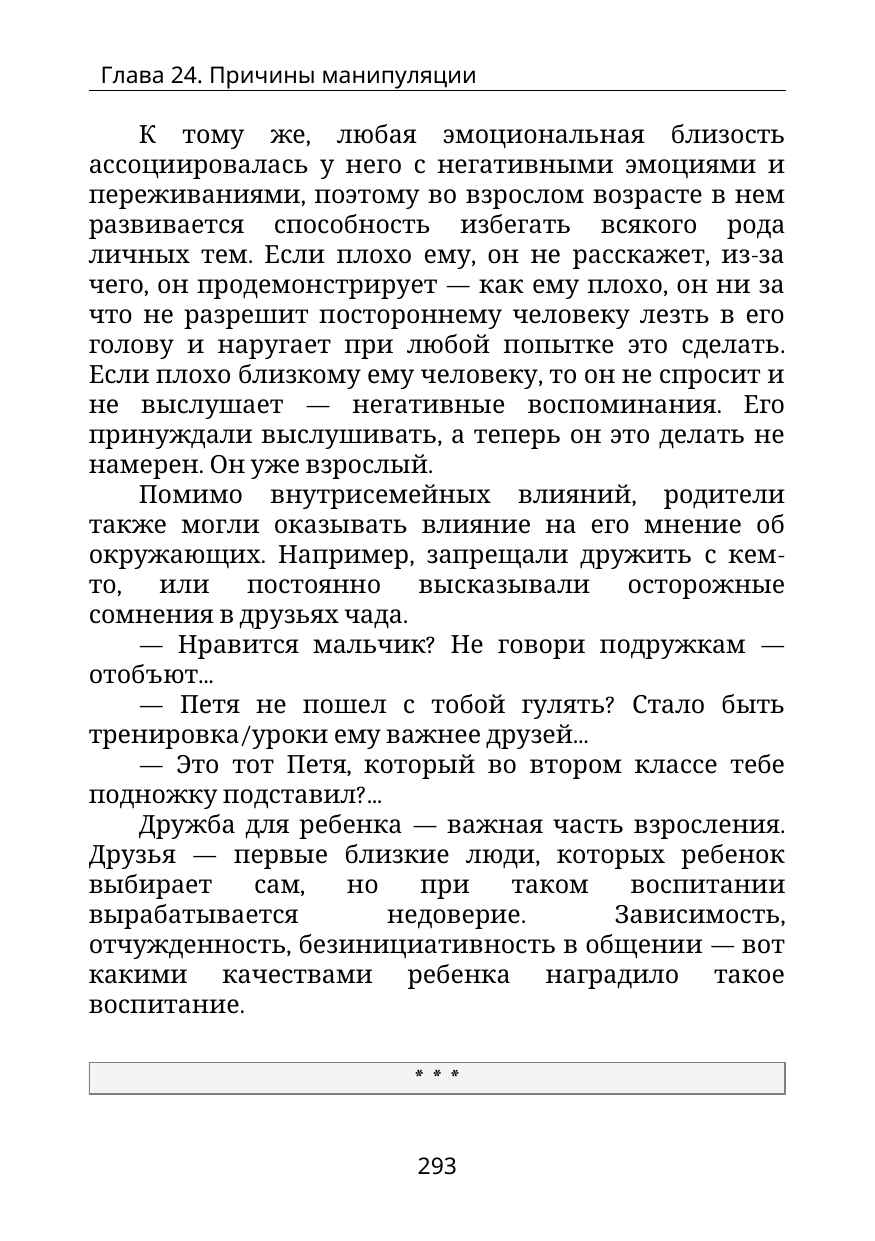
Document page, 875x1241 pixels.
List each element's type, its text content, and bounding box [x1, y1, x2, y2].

text — Петя не пошел с тобой гулять? Стало быть тренировка/уроки ему важнее друзей... [88, 690, 786, 750]
subtitle * * * [90, 1063, 784, 1093]
text — Нравится мальчик? Не говори подружкам — отобъют... [88, 630, 786, 690]
text — Это тот Петя, который во втором классе тебе подножку подставил?... [88, 750, 786, 810]
text К тому же, любая эмоциональная близость ассоциировалась у него с негативными эмоциями и переживаниями, поэтому во взрослом возрасте в нем развивается способность избегать всякого рода личных тем. Если плохо ему, он не расскажет, из-за чего, он продемонстрирует — как ему плохо, он ни за что не разрешит постороннему человеку лезть в его голову и наругает при любой попытке это сделать. Если плохо близкому ему человеку, то он не спросит и не выслушает — негативные воспоминания. Его принуждали выслушивать, а теперь он это делать не намерен. Он уже взрослый. [88, 120, 786, 480]
text Помимо внутрисемейных влияний, родители также могли оказывать влияние на его мнение об окружающих. Например, запрещали дружить с кем-то, или постоянно высказывали осторожные сомнения в друзьях чада. [88, 480, 786, 630]
text Дружба для ребенка — важная часть взросления. Друзья — первые близкие люди, которых ребенок выбирает сам, но при таком воспитании вырабатывается недоверие. Зависимость, отчужденность, безинициативность в общении — вот какими качествами ребенка наградило такое воспитание. [88, 810, 786, 1020]
